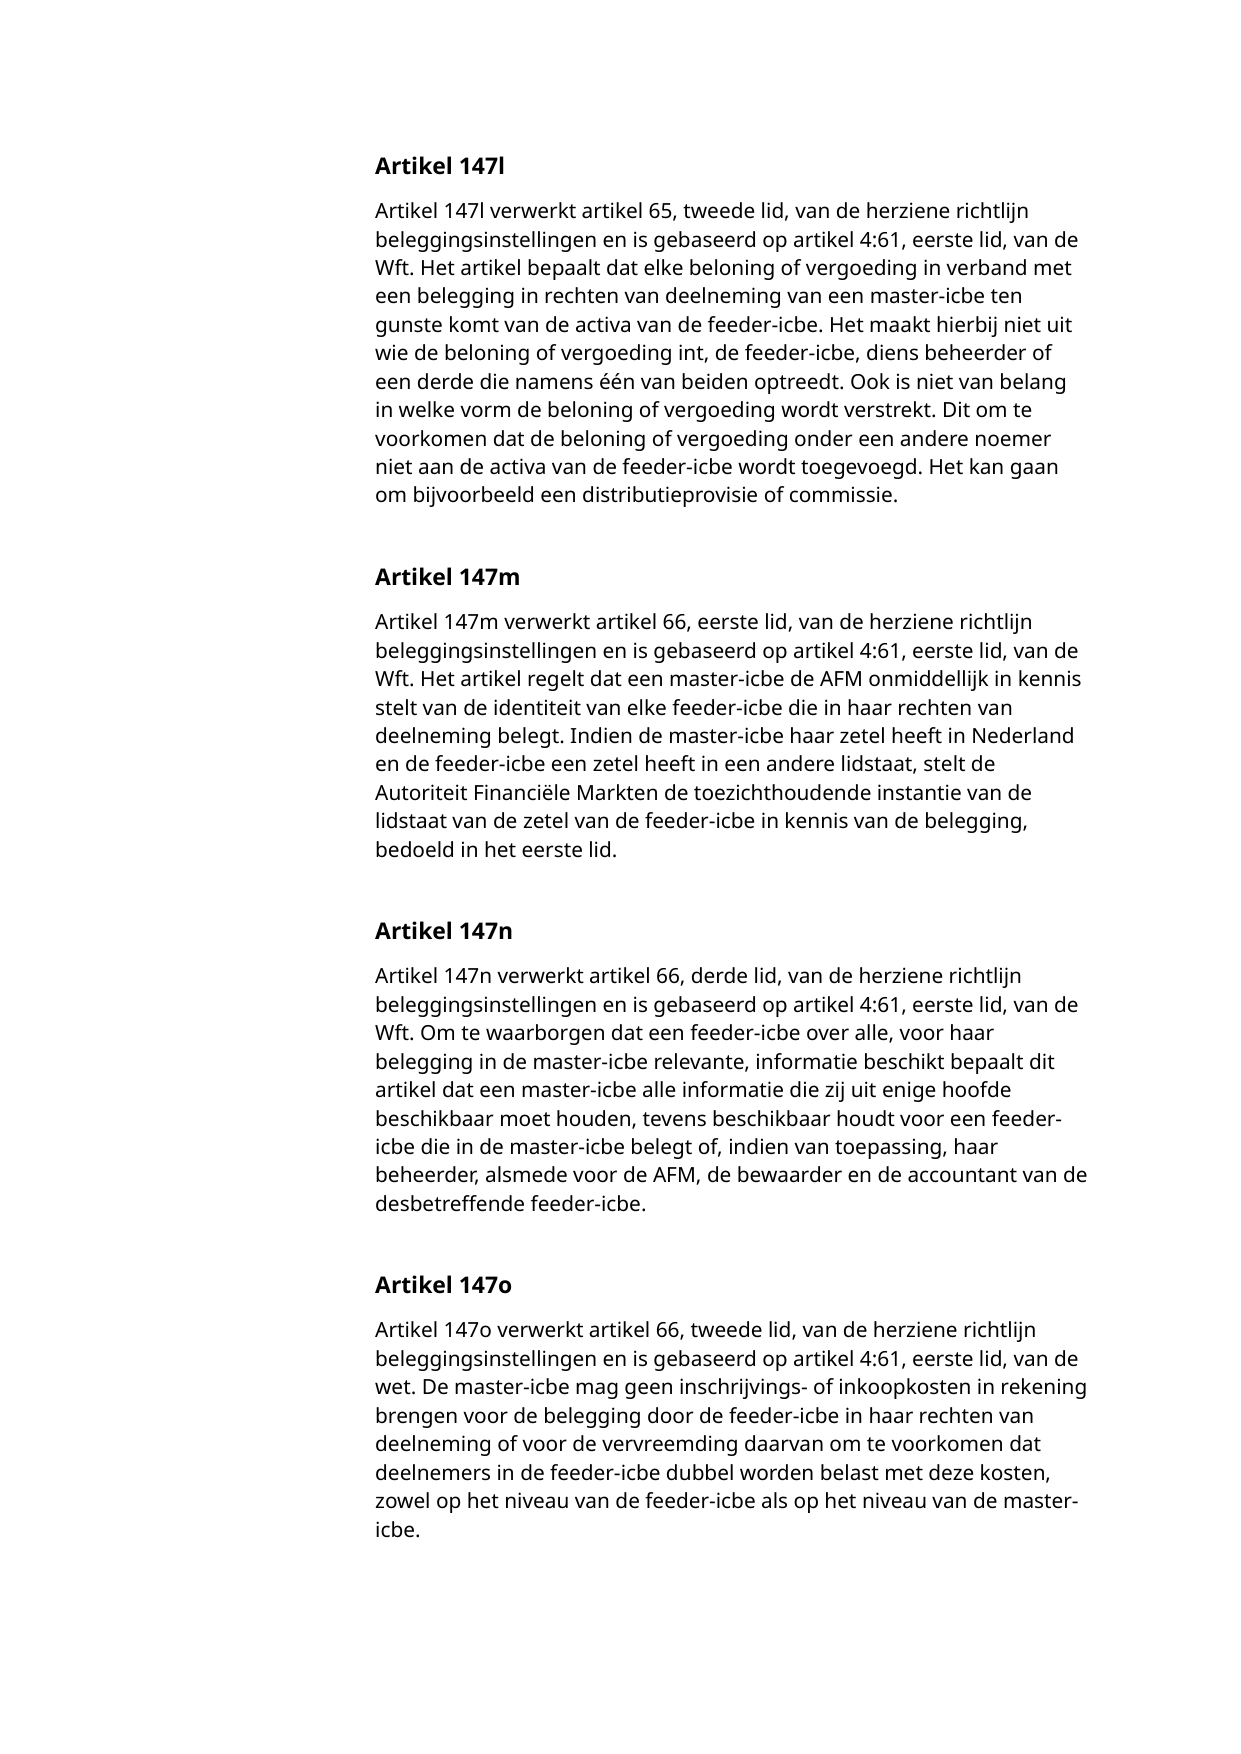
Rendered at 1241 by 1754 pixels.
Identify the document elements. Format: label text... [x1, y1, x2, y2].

text Artikel 147o verwerkt artikel 66, tweede lid, van de herziene richtlijn beleggingsinstellingen en is gebaseerd op artikel 4:61, eerste lid, van de wet. De master-icbe mag geen inschrijvings- of inkoopkosten in rekening brengen voor de belegging door de feeder-icbe in haar rechten van deelneming of voor de vervreemding daarvan om te voorkomen dat deelnemers in de feeder-icbe dubbel worden belast met deze kosten, zowel op het niveau van de feeder-icbe als op het niveau van de master-icbe. [375, 1316, 1090, 1543]
subtitle Artikel 147o [375, 1269, 1090, 1301]
text Artikel 147m verwerkt artikel 66, eerste lid, van de herziene richtlijn beleggingsinstellingen en is gebaseerd op artikel 4:61, eerste lid, van de Wft. Het artikel regelt dat een master-icbe de AFM onmiddellijk in kennis stelt van de identiteit van elke feeder-icbe die in haar rechten van deelneming belegt. Indien de master-icbe haar zetel heeft in Nederland en de feeder-icbe een zetel heeft in een andere lidstaat, stelt de Autoriteit Financiële Markten de toezichthoudende instantie van de lidstaat van de zetel van de feeder-icbe in kennis van de belegging, bedoeld in het eerste lid. [375, 607, 1090, 863]
text Artikel 147l verwerkt artikel 65, tweede lid, van de herziene richtlijn beleggingsinstellingen en is gebaseerd op artikel 4:61, eerste lid, van de Wft. Het artikel bepaalt dat elke beloning of vergoeding in verband met een belegging in rechten van deelneming van een master-icbe ten gunste komt van de activa van de feeder-icbe. Het maakt hierbij niet uit wie de beloning of vergoeding int, de feeder-icbe, diens beheerder of een derde die namens één van beiden optreedt. Ook is niet van belang in welke vorm de beloning of vergoeding wordt verstrekt. Dit om te voorkomen dat de beloning of vergoeding onder een andere noemer niet aan de activa van de feeder-icbe wordt toegevoegd. Het kan gaan om bijvoorbeeld een distributieprovisie of commissie. [375, 196, 1090, 509]
subtitle Artikel 147n [375, 915, 1090, 946]
text Artikel 147n verwerkt artikel 66, derde lid, van de herziene richtlijn beleggingsinstellingen en is gebaseerd op artikel 4:61, eerste lid, van de Wft. Om te waarborgen dat een feeder-icbe over alle, voor haar belegging in de master-icbe relevante, informatie beschikt bepaalt dit artikel dat een master-icbe alle informatie die zij uit enige hoofde beschikbaar moet houden, tevens beschikbaar houdt voor een feeder-icbe die in de master-icbe belegt of, indien van toepassing, haar beheerder, alsmede voor de AFM, de bewaarder en de accountant van de desbetreffende feeder-icbe. [375, 961, 1090, 1217]
subtitle Artikel 147l [375, 150, 1090, 181]
subtitle Artikel 147m [375, 561, 1090, 592]
